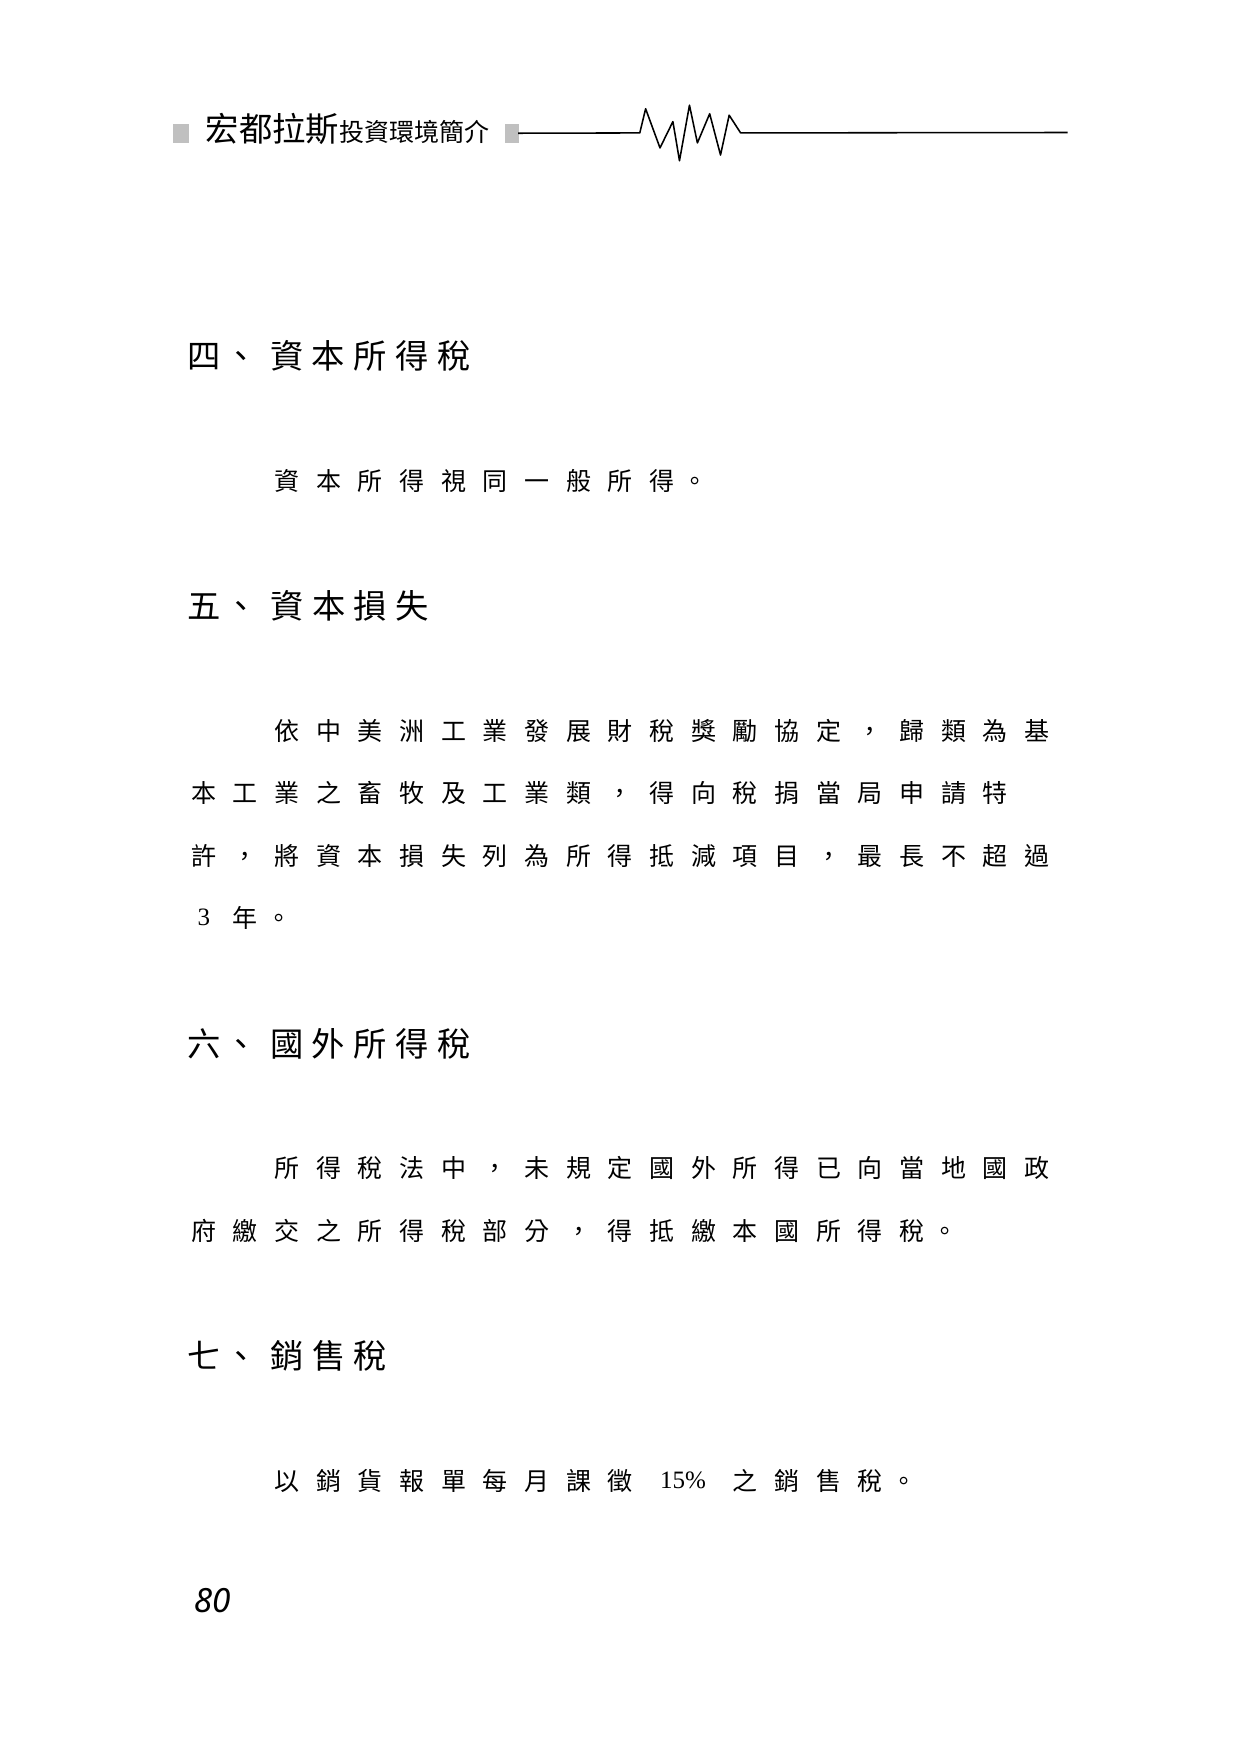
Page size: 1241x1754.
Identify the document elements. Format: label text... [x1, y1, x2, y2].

text 所得稅法中，未規定國外所得已向當地國政府繳交之所得稅部分，得抵繳本國所得稅。 [183, 1125, 1058, 1250]
text 以銷貨報單每月課徵15%之銷售稅。 [183, 1438, 1058, 1500]
text 四、資本所得稅 [183, 313, 1058, 375]
text 依中美洲工業發展財稅獎勵協定，歸類為基本工業之畜牧及工業類，得向稅捐當局申請特許，將資本損失列為所得抵減項目，最長不超過3年。 [183, 688, 1058, 938]
text 資本所得視同一般所得。 [183, 438, 1058, 500]
text 七、銷售稅 [183, 1313, 1058, 1375]
text 五、資本損失 [183, 563, 1058, 625]
text 六、國外所得稅 [183, 1000, 1058, 1063]
